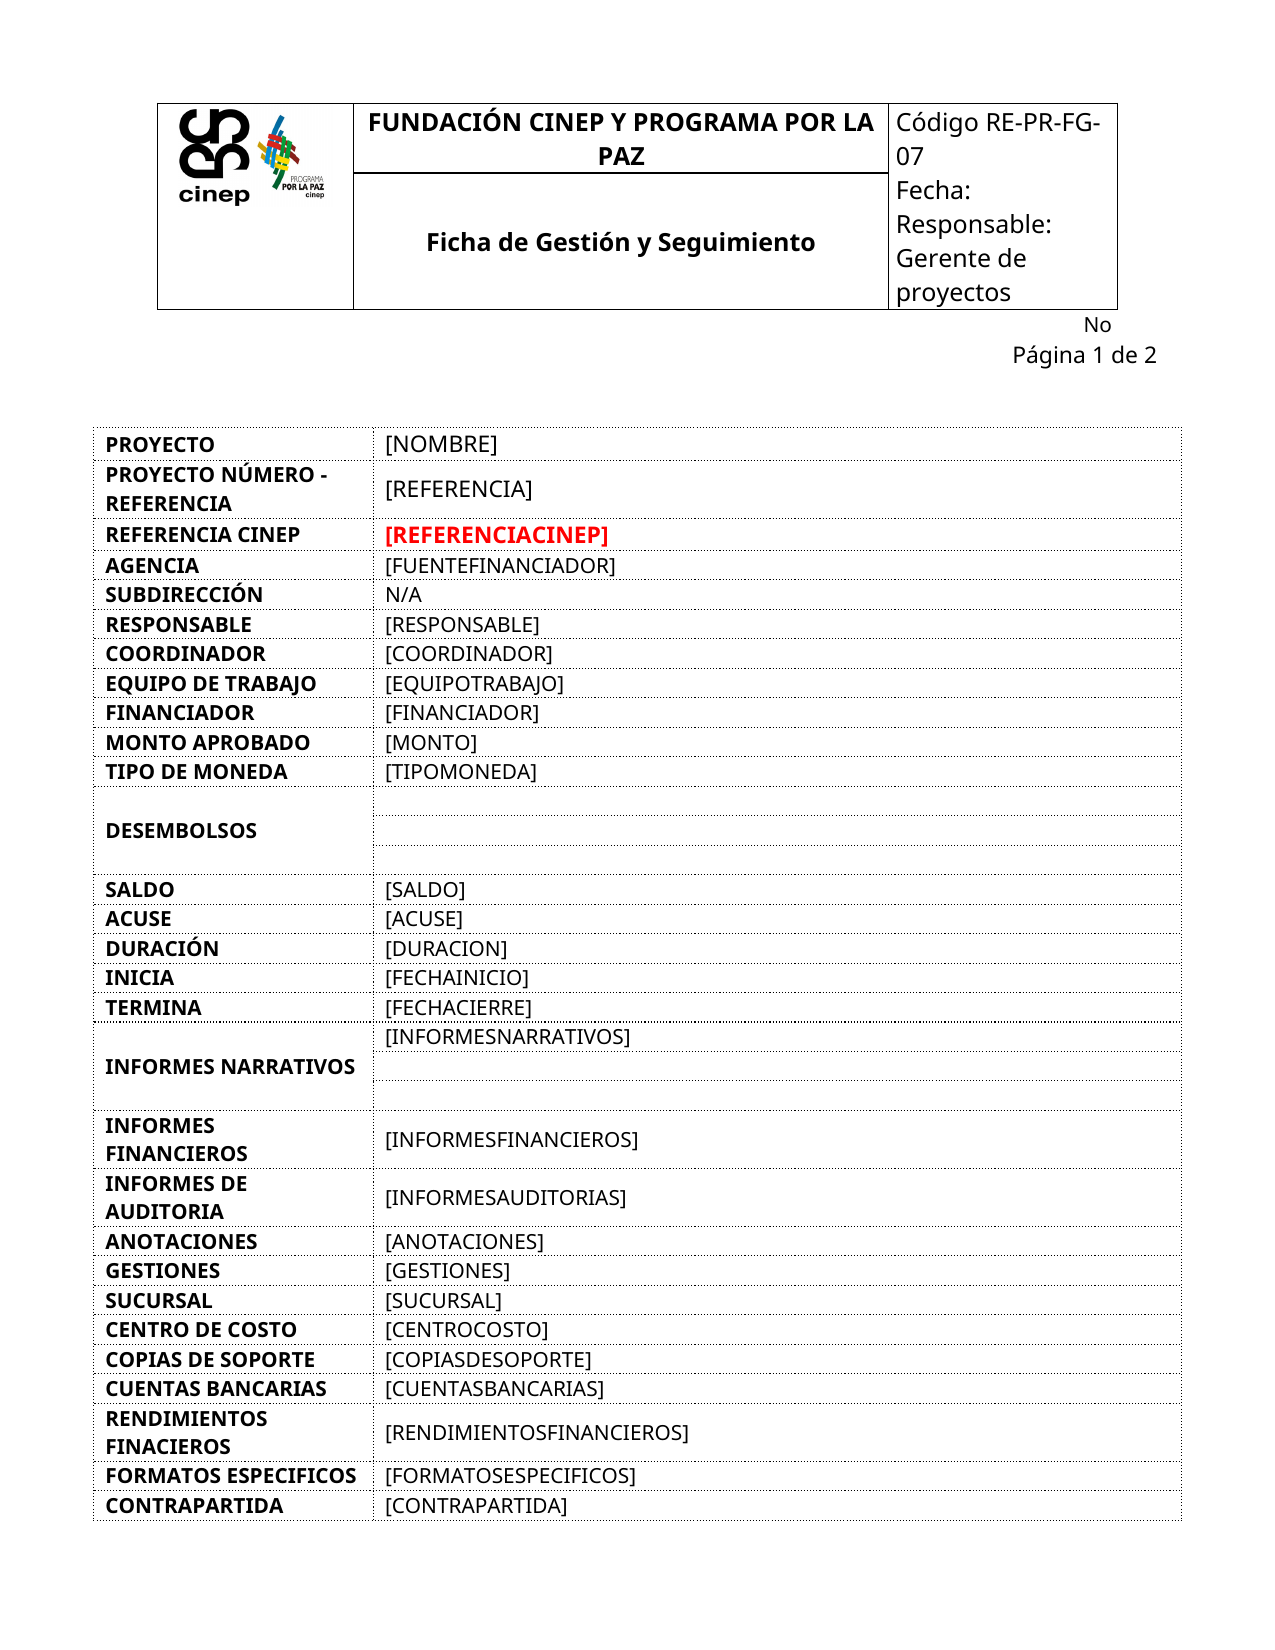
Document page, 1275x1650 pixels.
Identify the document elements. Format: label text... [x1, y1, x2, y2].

table_cell CUENTAS BANCARIAS [94, 1373, 373, 1403]
table_cell DURACIÓN [94, 933, 373, 962]
table_cell [FECHACIERRE] [374, 992, 1181, 1021]
table_cell [INFORMESFINANCIEROS] [374, 1110, 1181, 1168]
table_header PROYECTO [94, 427, 373, 459]
table_cell [INFORMESNARRATIVOS] [374, 1021, 1181, 1051]
table_cell [SALDO] [374, 874, 1181, 903]
table_cell INFORMES FINANCIEROS [94, 1110, 373, 1168]
table_cell [RENDIMIENTOSFINANCIEROS] [374, 1403, 1181, 1461]
table_cell [REFERENCIACINEP] [374, 518, 1181, 550]
table_cell SUCURSAL [94, 1285, 373, 1314]
table_cell EQUIPO DE TRABAJO [94, 668, 373, 697]
table_cell [CENTROCOSTO] [374, 1314, 1181, 1344]
table_cell GESTIONES [94, 1255, 373, 1285]
table_cell [REFERENCIA] [374, 460, 1181, 517]
table_cell [374, 1080, 1181, 1110]
table_cell [INFORMESAUDITORIAS] [374, 1168, 1181, 1226]
table_cell INICIA [94, 963, 373, 992]
table_cell [374, 815, 1181, 844]
table_cell N/A [374, 579, 1181, 609]
table_cell [DURACION] [374, 933, 1181, 962]
table_cell RESPONSABLE [94, 609, 373, 638]
table_cell SUBDIRECCIÓN [94, 579, 373, 609]
table_cell FORMATOS ESPECIFICOS [94, 1461, 373, 1490]
table_cell REFERENCIA CINEP [94, 518, 373, 550]
table_cell CENTRO DE COSTO [94, 1314, 373, 1344]
table_cell PROYECTO NÚMERO - REFERENCIA [94, 460, 373, 517]
table_cell [GESTIONES] [374, 1255, 1181, 1285]
table_cell [FECHAINICIO] [374, 963, 1181, 992]
table_cell [COORDINADOR] [374, 638, 1181, 668]
table_cell ACUSE [94, 904, 373, 933]
table_cell INFORMES NARRATIVOS [94, 1021, 373, 1110]
table_cell [FINANCIADOR] [374, 697, 1181, 727]
table_cell INFORMES DE AUDITORIA [94, 1168, 373, 1226]
table_cell RENDIMIENTOS FINACIEROS [94, 1403, 373, 1461]
table_cell TIPO DE MONEDA [94, 756, 373, 786]
table_cell [ACUSE] [374, 904, 1181, 933]
table_cell ANOTACIONES [94, 1226, 373, 1255]
table_cell [MONTO] [374, 727, 1181, 756]
table_cell [374, 845, 1181, 874]
table_cell [FORMATOSESPECIFICOS] [374, 1461, 1181, 1490]
table_cell [COPIASDESOPORTE] [374, 1344, 1181, 1373]
table_cell COPIAS DE SOPORTE [94, 1344, 373, 1373]
table_cell [374, 1051, 1181, 1080]
picture [250, 104, 333, 207]
table_cell [TIPOMONEDA] [374, 756, 1181, 786]
table_cell [CUENTASBANCARIAS] [374, 1373, 1181, 1403]
table_cell [CONTRAPARTIDA] [374, 1490, 1181, 1519]
table_cell DESEMBOLSOS [94, 786, 373, 874]
table_cell [374, 786, 1181, 815]
table_cell SALDO [94, 874, 373, 903]
table_cell CONTRAPARTIDA [94, 1490, 373, 1519]
table_cell COORDINADOR [94, 638, 373, 668]
table_cell MONTO APROBADO [94, 727, 373, 756]
table_cell [SUCURSAL] [374, 1285, 1181, 1314]
table_cell [EQUIPOTRABAJO] [374, 668, 1181, 697]
table_header [NOMBRE] [374, 427, 1181, 459]
table_cell [RESPONSABLE] [374, 609, 1181, 638]
table_cell [FUENTEFINANCIADOR] [374, 550, 1181, 579]
table_cell [ANOTACIONES] [374, 1226, 1181, 1255]
table_cell AGENCIA [94, 550, 373, 579]
table_cell FINANCIADOR [94, 697, 373, 727]
table_cell TERMINA [94, 992, 373, 1021]
